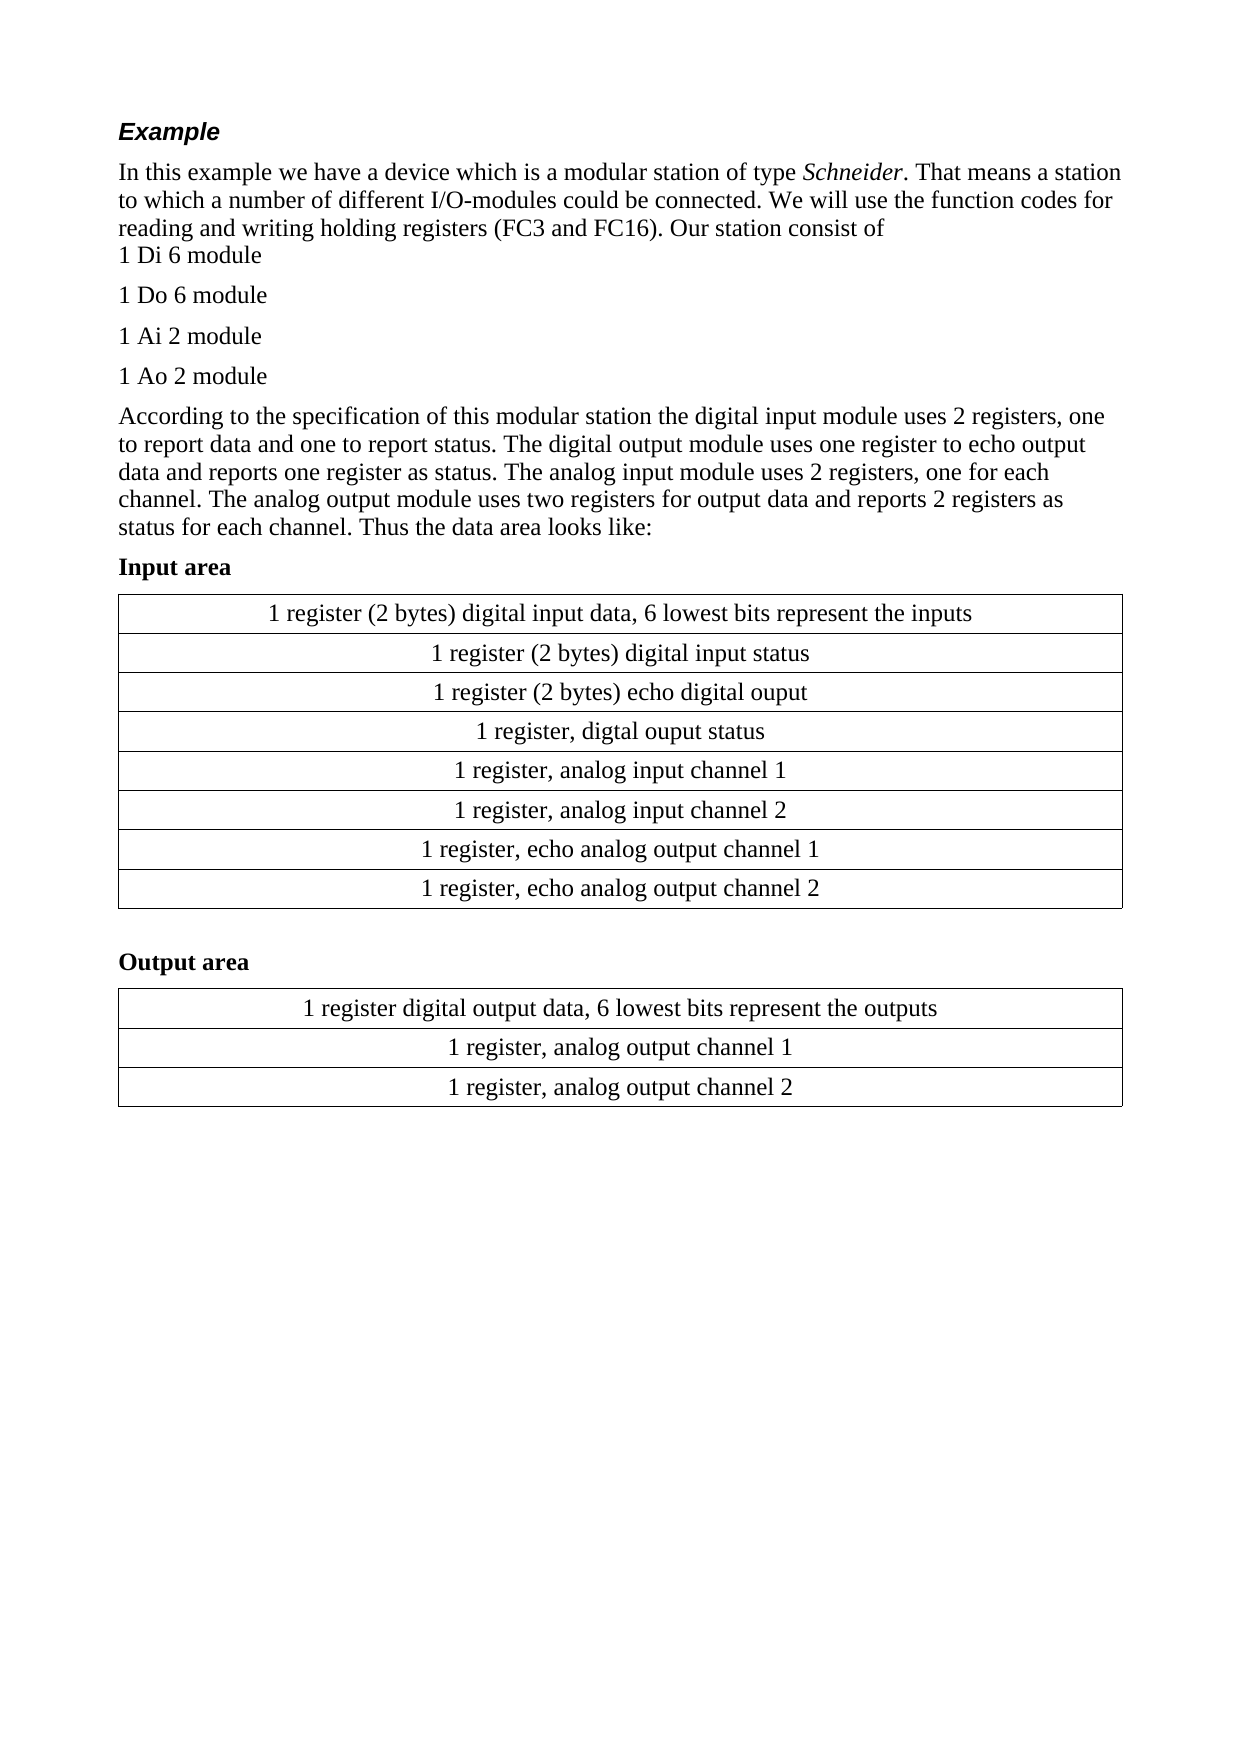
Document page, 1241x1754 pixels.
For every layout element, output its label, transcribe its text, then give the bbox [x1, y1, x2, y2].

text 1 Ao 2 module [118, 362, 1122, 390]
table_cell 1 register, echo analog output channel 1 [119, 830, 1122, 868]
table_cell 1 register, analog output channel 1 [119, 1029, 1122, 1067]
table_cell 1 register (2 bytes) digital input status [119, 634, 1122, 672]
text Output area [118, 948, 1122, 976]
table_header 1 register (2 bytes) digital input data, 6 lowest bits represent the inputs [119, 595, 1122, 633]
table_header 1 register digital output data, 6 lowest bits represent the outputs [119, 989, 1122, 1027]
table_cell 1 register, digtal ouput status [119, 712, 1122, 751]
table_cell 1 register, analog input channel 1 [119, 752, 1122, 790]
text In this example we have a device which is a modular station of type Schneider. That means a station to which a number of different I/O-modules could be connected. We will use the function codes for reading and writing holding registers (FC3 and FC16). Our station consist of 1 Di 6 module [118, 158, 1122, 269]
table_cell 1 register, analog output channel 2 [119, 1068, 1122, 1106]
text Input area [118, 553, 1122, 581]
table_cell 1 register, analog input channel 2 [119, 791, 1122, 829]
text 1 Do 6 module [118, 282, 1122, 309]
text According to the specification of this modular station the digital input module uses 2 registers, one to report data and one to report status. The digital output module uses one register to echo output data and reports one register as status. The analog input module uses 2 registers, one for each channel. The analog output module uses two registers for output data and reports 2 registers as status for each channel. Thus the data area looks like: [118, 402, 1122, 541]
table_cell 1 register, echo analog output channel 2 [119, 870, 1122, 908]
subtitle Example [118, 118, 1122, 146]
table_cell 1 register (2 bytes) echo digital ouput [119, 673, 1122, 711]
text 1 Ai 2 module [118, 322, 1122, 349]
